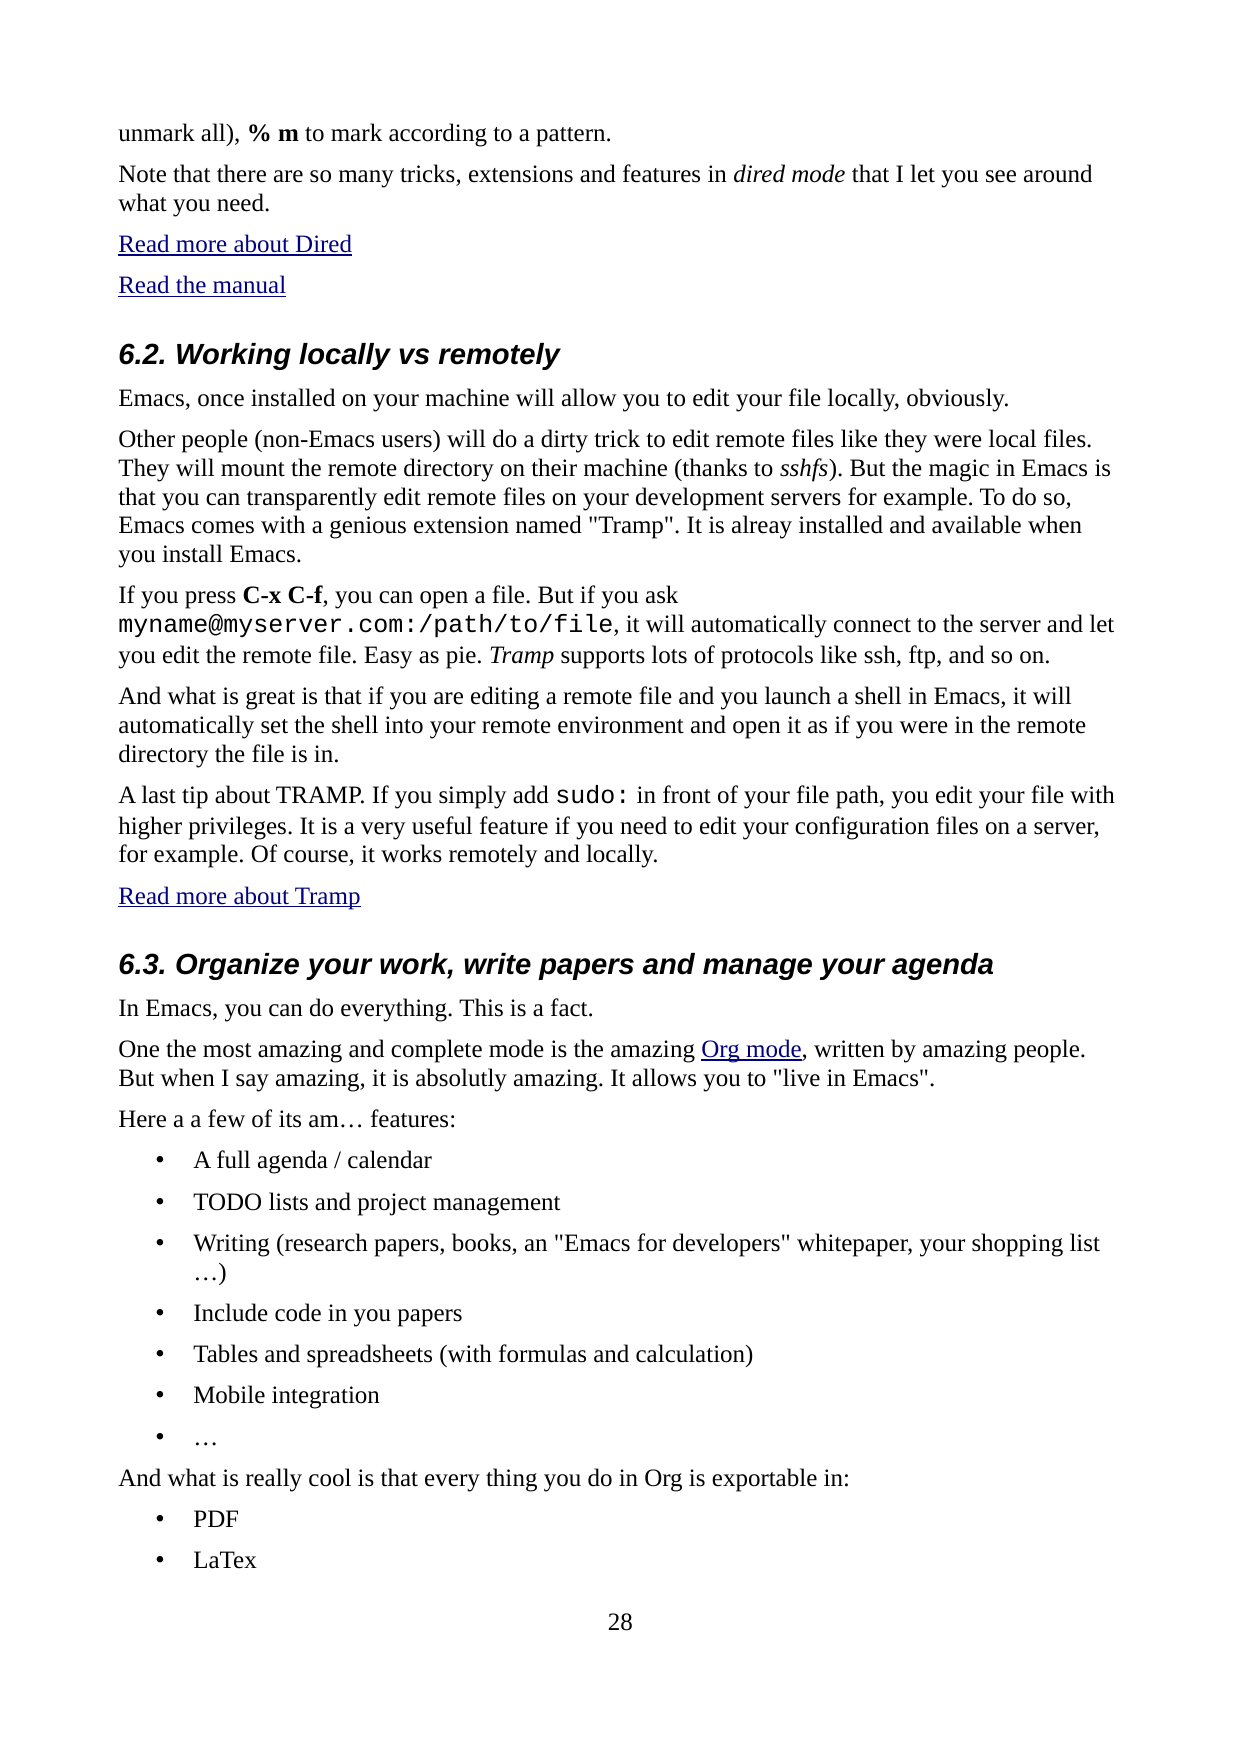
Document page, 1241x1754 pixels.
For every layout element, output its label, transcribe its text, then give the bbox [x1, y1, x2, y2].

subtitle Working locally vs remotely [118, 337, 1122, 370]
text Read more about Tramp [118, 881, 1122, 909]
text Read the manual [118, 271, 1122, 299]
list … [156, 1422, 1122, 1451]
list Include code in you papers [156, 1298, 1122, 1327]
text In Emacs, you can do everything. This is a fact. [118, 993, 1122, 1022]
list PDF [156, 1504, 1122, 1533]
text Here a a few of its am… features: [118, 1104, 1122, 1133]
list A full agenda / calendar [156, 1146, 1122, 1174]
text Emacs, once installed on your machine will allow you to edit your file locally, obviously. [118, 383, 1122, 412]
text One the most amazing and complete mode is the amazing Org mode, written by amazing people. But when I say amazing, it is absolutly amazing. It allows you to "live in Emacs". [118, 1034, 1122, 1092]
list Writing (research papers, books, an "Emacs for developers" whitepaper, your shopping list …) [156, 1228, 1122, 1286]
text unmark all), % m to mark according to a pattern. [118, 118, 1122, 147]
text Other people (non-Emacs users) will do a dirty trick to edit remote files like they were local files. They will mount the remote directory on their machine (thanks to sshfs). But the magic in Emacs is that you can transparently edit remote files on your development servers for example. To do so, Emacs comes with a genious extension named "Tramp". It is alreay installed and available when you install Emacs. [118, 424, 1122, 568]
text If you press C-x C-f, you can open a file. But if you ask myname@myserver.com:/path/to/file, it will automatically connect to the server and let you edit the remote file. Easy as pie. Tramp supports lots of protocols like ssh, ftp, and so on. [118, 580, 1122, 669]
text Read more about Dired [118, 229, 1122, 258]
text And what is really cool is that every thing you do in Org is exportable in: [118, 1463, 1122, 1492]
text A last tip about TRAMP. If you simply add sudo: in front of your file path, you edit your file with higher privileges. It is a very useful feature if you need to edit your configuration files on a server, for example. Of course, it works remotely and locally. [118, 780, 1122, 868]
list TODO lists and project management [156, 1187, 1122, 1216]
list Tables and spreadsheets (with formulas and calculation) [156, 1339, 1122, 1368]
text Note that there are so many tricks, extensions and features in dired mode that I let you see around what you need. [118, 159, 1122, 217]
text And what is great is that if you are editing a remote file and you launch a shell in Emacs, it will automatically set the shell into your remote environment and open it as if you were in the remote directory the file is in. [118, 681, 1122, 767]
subtitle Organize your work, write papers and manage your agenda [118, 947, 1122, 981]
list LaTex [156, 1546, 1122, 1574]
list Mobile integration [156, 1381, 1122, 1409]
